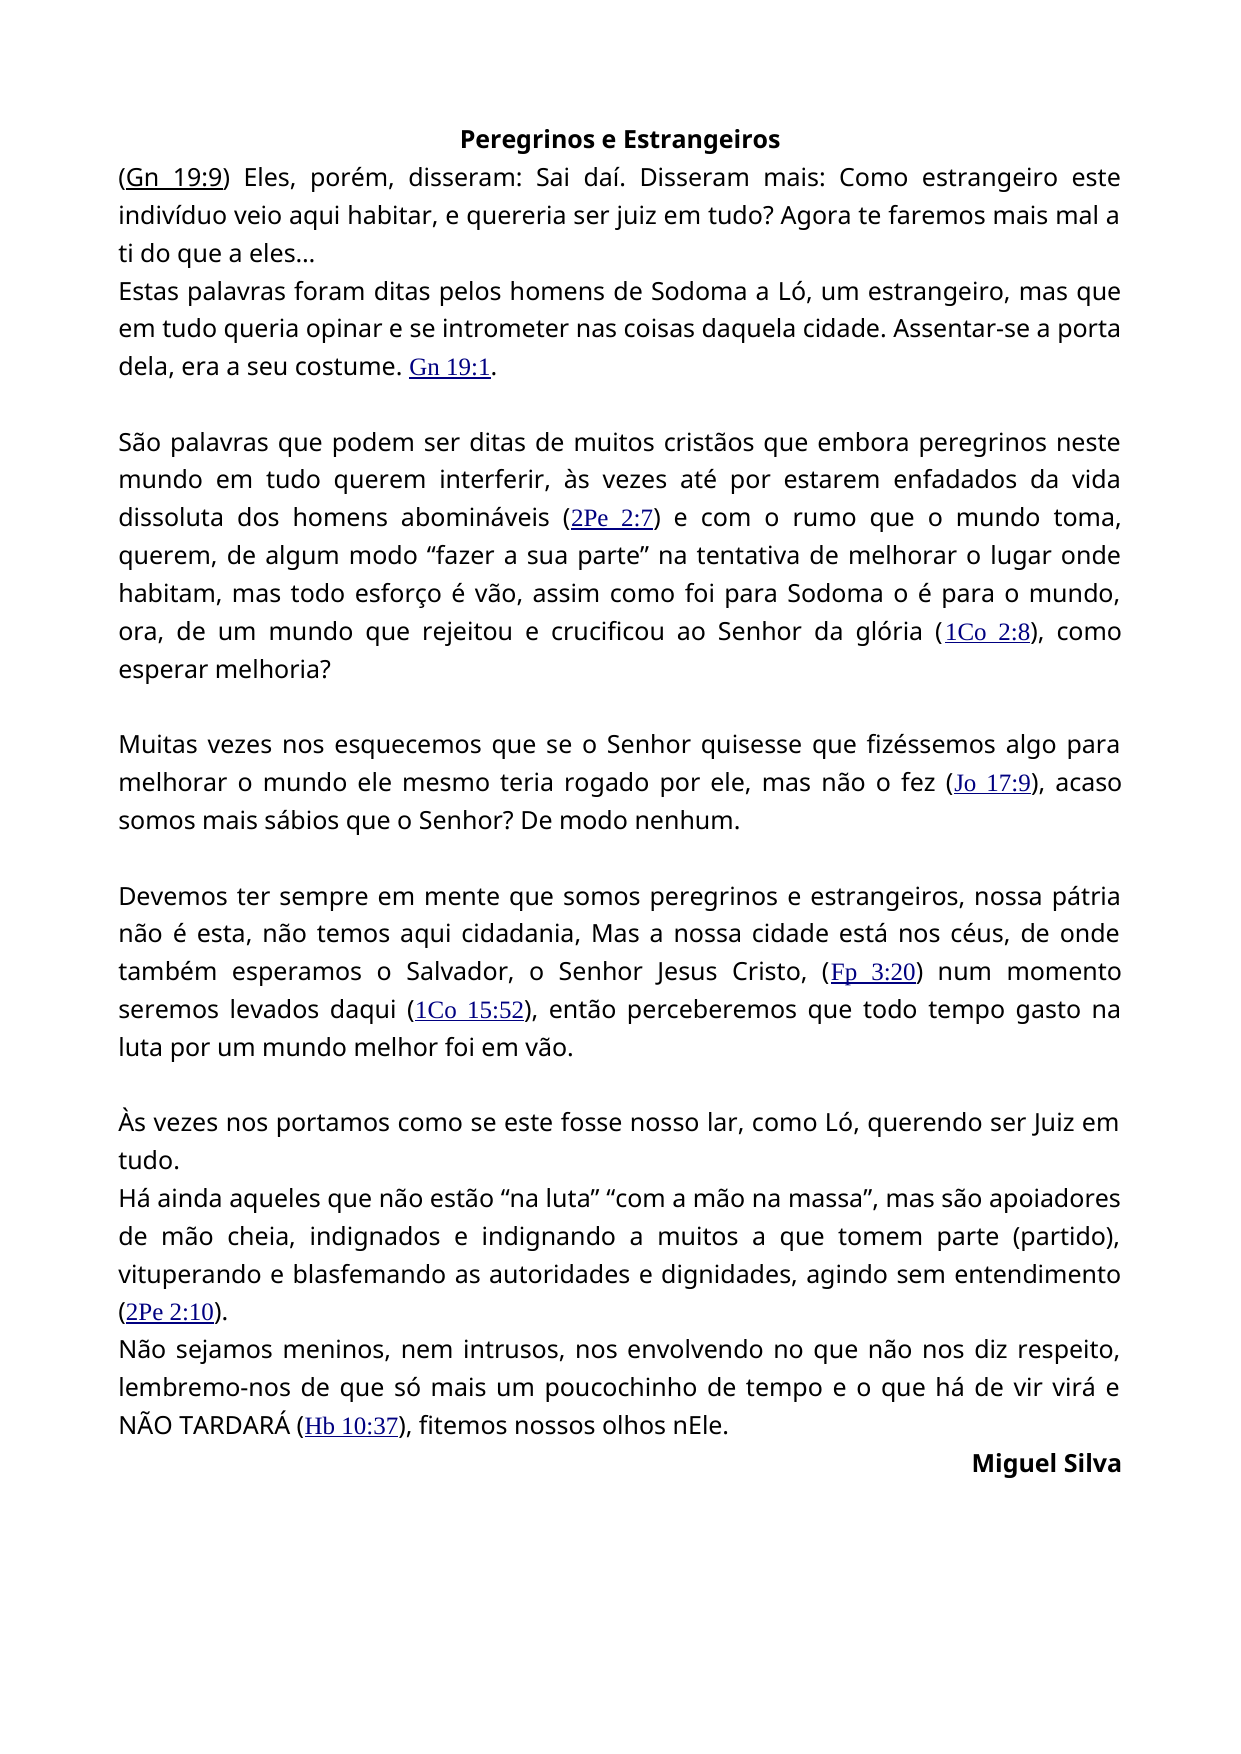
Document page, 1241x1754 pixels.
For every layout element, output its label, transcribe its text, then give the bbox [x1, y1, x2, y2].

text São palavras que podem ser ditas de muitos cristãos que embora peregrinos neste mundo em tudo querem interferir, às vezes até por estarem enfadados da vida dissoluta dos homens abomináveis (2Pe 2:7) e com o rumo que o mundo toma, querem, de algum modo “fazer a sua parte” na tentativa de melhorar o lugar onde habitam, mas todo esforço é vão, assim como foi para Sodoma o é para o mundo, ora, de um mundo que rejeitou e crucificou ao Senhor da glória (1Co 2:8), como esperar melhoria? [118, 421, 1122, 685]
text Estas palavras foram ditas pelos homens de Sodoma a Ló, um estrangeiro, mas que em tudo queria opinar e se intrometer nas coisas daquela cidade. Assentar-se a porta dela, era a seu costume. Gn 19:1. [118, 269, 1122, 383]
text Não sejamos meninos, nem intrusos, nos envolvendo no que não nos diz respeito, lembremo-nos de que só mais um poucochinho de tempo e o que há de vir virá e NÃO TARDARÁ (Hb 10:37), fitemos nossos olhos nEle. [118, 1328, 1122, 1442]
text Muitas vezes nos esquecemos que se o Senhor quisesse que fizéssemos algo para melhorar o mundo ele mesmo teria rogado por ele, mas não o fez (Jo 17:9), acaso somos mais sábios que o Senhor? De modo nenhum. [118, 723, 1122, 837]
text Devemos ter sempre em mente que somos peregrinos e estrangeiros, nossa pátria não é esta, não temos aqui cidadania, Mas a nossa cidade está nos céus, de onde também esperamos o Salvador, o Senhor Jesus Cristo, (Fp 3:20) num momento seremos levados daqui (1Co 15:52), então perceberemos que todo tempo gasto na luta por um mundo melhor foi em vão. [118, 874, 1122, 1063]
text Peregrinos e Estrangeiros [118, 118, 1122, 156]
text (Gn 19:9) Eles, porém, disseram: Sai daí. Disseram mais: Como estrangeiro este indivíduo veio aqui habitar, e quereria ser juiz em tudo? Agora te faremos mais mal a ti do que a eles… [118, 156, 1122, 269]
text Miguel Silva [118, 1442, 1122, 1479]
text Às vezes nos portamos como se este fosse nosso lar, como Ló, querendo ser Juiz em tudo. [118, 1101, 1122, 1177]
text Há ainda aqueles que não estão “na luta” “com a mão na massa”, mas são apoiadores de mão cheia, indignados e indignando a muitos a que tomem parte (partido), vituperando e blasfemando as autoridades e dignidades, agindo sem entendimento (2Pe 2:10). [118, 1177, 1122, 1328]
